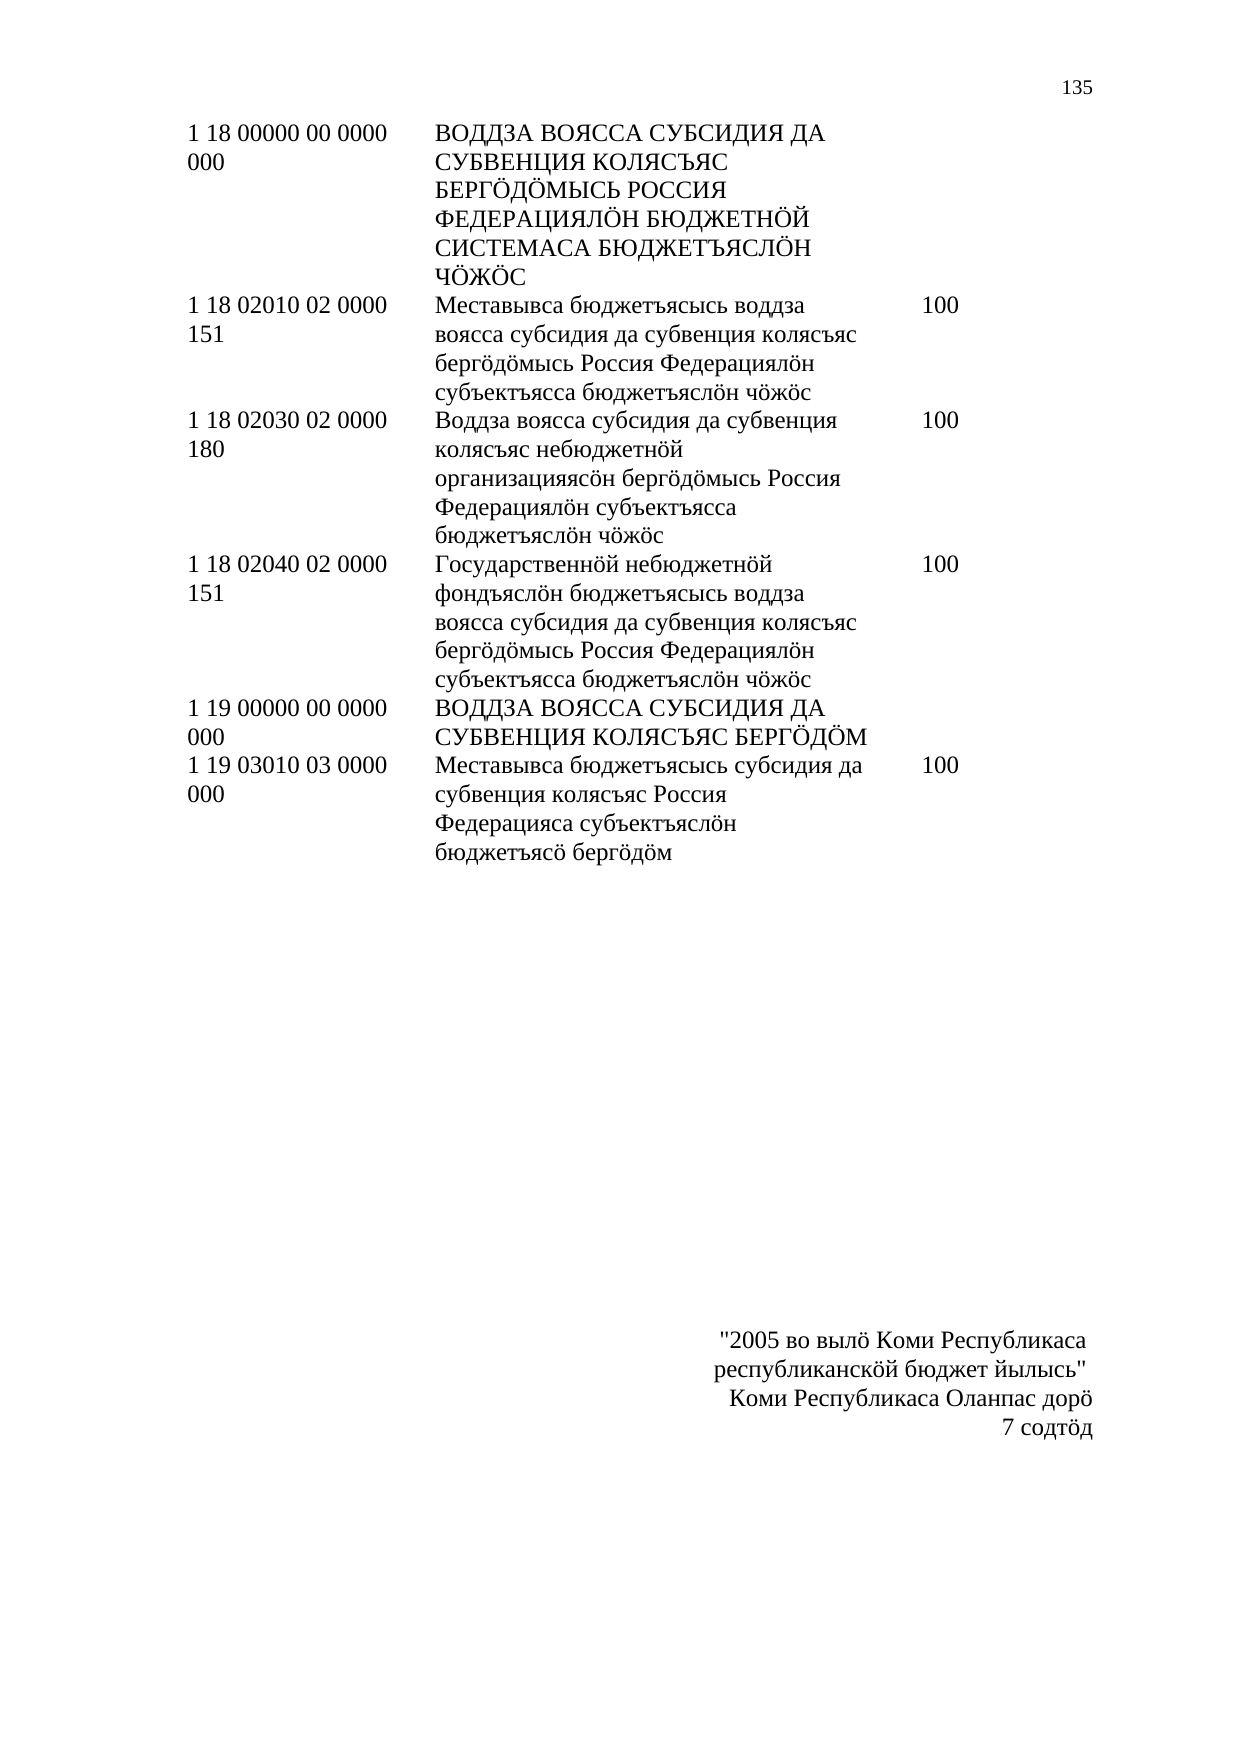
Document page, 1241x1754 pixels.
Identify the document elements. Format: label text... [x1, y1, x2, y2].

table_cell ВОДДЗА ВОЯССА СУБСИДИЯ ДА СУБВЕНЦИЯ КОЛЯСЪЯС БЕРГÖДÖМ [423, 693, 881, 751]
table_cell 1 19 00000 00 0000 000 [176, 693, 423, 751]
text республиканскöй бюджет йылысь" [187, 1354, 1093, 1383]
table_cell Воддза воясса субсидия да субвенция колясъяс небюджетнöй организацияясöн бергöдöмысь Россия Федерациялöн субъектъясса бюджетъяслöн чöжöс [423, 406, 881, 549]
table_cell [881, 693, 999, 751]
table_cell ВОДДЗА ВОЯССА СУБСИДИЯ ДА СУБВЕНЦИЯ КОЛЯСЪЯС БЕРГÖДÖМЫСЬ РОССИЯ ФЕДЕРАЦИЯЛÖН БЮДЖЕТНÖЙ СИСТЕМАСА БЮДЖЕТЪЯСЛÖН ЧÖЖÖС [423, 118, 881, 291]
table_cell 1 18 02040 02 0000 151 [176, 549, 423, 693]
table_cell 100 [881, 549, 999, 693]
table_cell 100 [881, 291, 999, 406]
table_cell Государственнöй небюджетнöй фондъяслöн бюджетъясысь воддза воясса субсидия да субвенция колясъяс бергöдöмысь Россия Федерациялöн субъектъясса бюджетъяслöн чöжöс [423, 549, 881, 693]
table_cell [999, 751, 1104, 866]
table_cell [999, 118, 1104, 291]
text 7 содтöд [187, 1412, 1093, 1441]
table_cell 100 [881, 406, 999, 549]
table_cell 1 18 02030 02 0000 180 [176, 406, 423, 549]
table_cell [999, 693, 1104, 751]
text Коми Республикаса Оланпас дорö [187, 1383, 1093, 1412]
table_cell [999, 291, 1104, 406]
table_cell 1 19 03010 03 0000 000 [176, 751, 423, 866]
table_cell 1 18 02010 02 0000 151 [176, 291, 423, 406]
table_cell [999, 406, 1104, 549]
table_cell Меставывса бюджетъясысь воддза воясса субсидия да субвенция колясъяс бергöдöмысь Россия Федерациялöн субъектъясса бюджетъяслöн чöжöс [423, 291, 881, 406]
table_cell 100 [881, 751, 999, 866]
table_cell 1 18 00000 00 0000 000 [176, 118, 423, 291]
table_cell [999, 549, 1104, 693]
text "2005 во вылö Коми Республикаса [187, 1326, 1093, 1354]
table_cell Меставывса бюджетъясысь субсидия да субвенция колясъяс Россия Федерацияса субъектъяслöн бюджетъясö бергöдöм [423, 751, 881, 866]
table_cell [881, 118, 999, 291]
